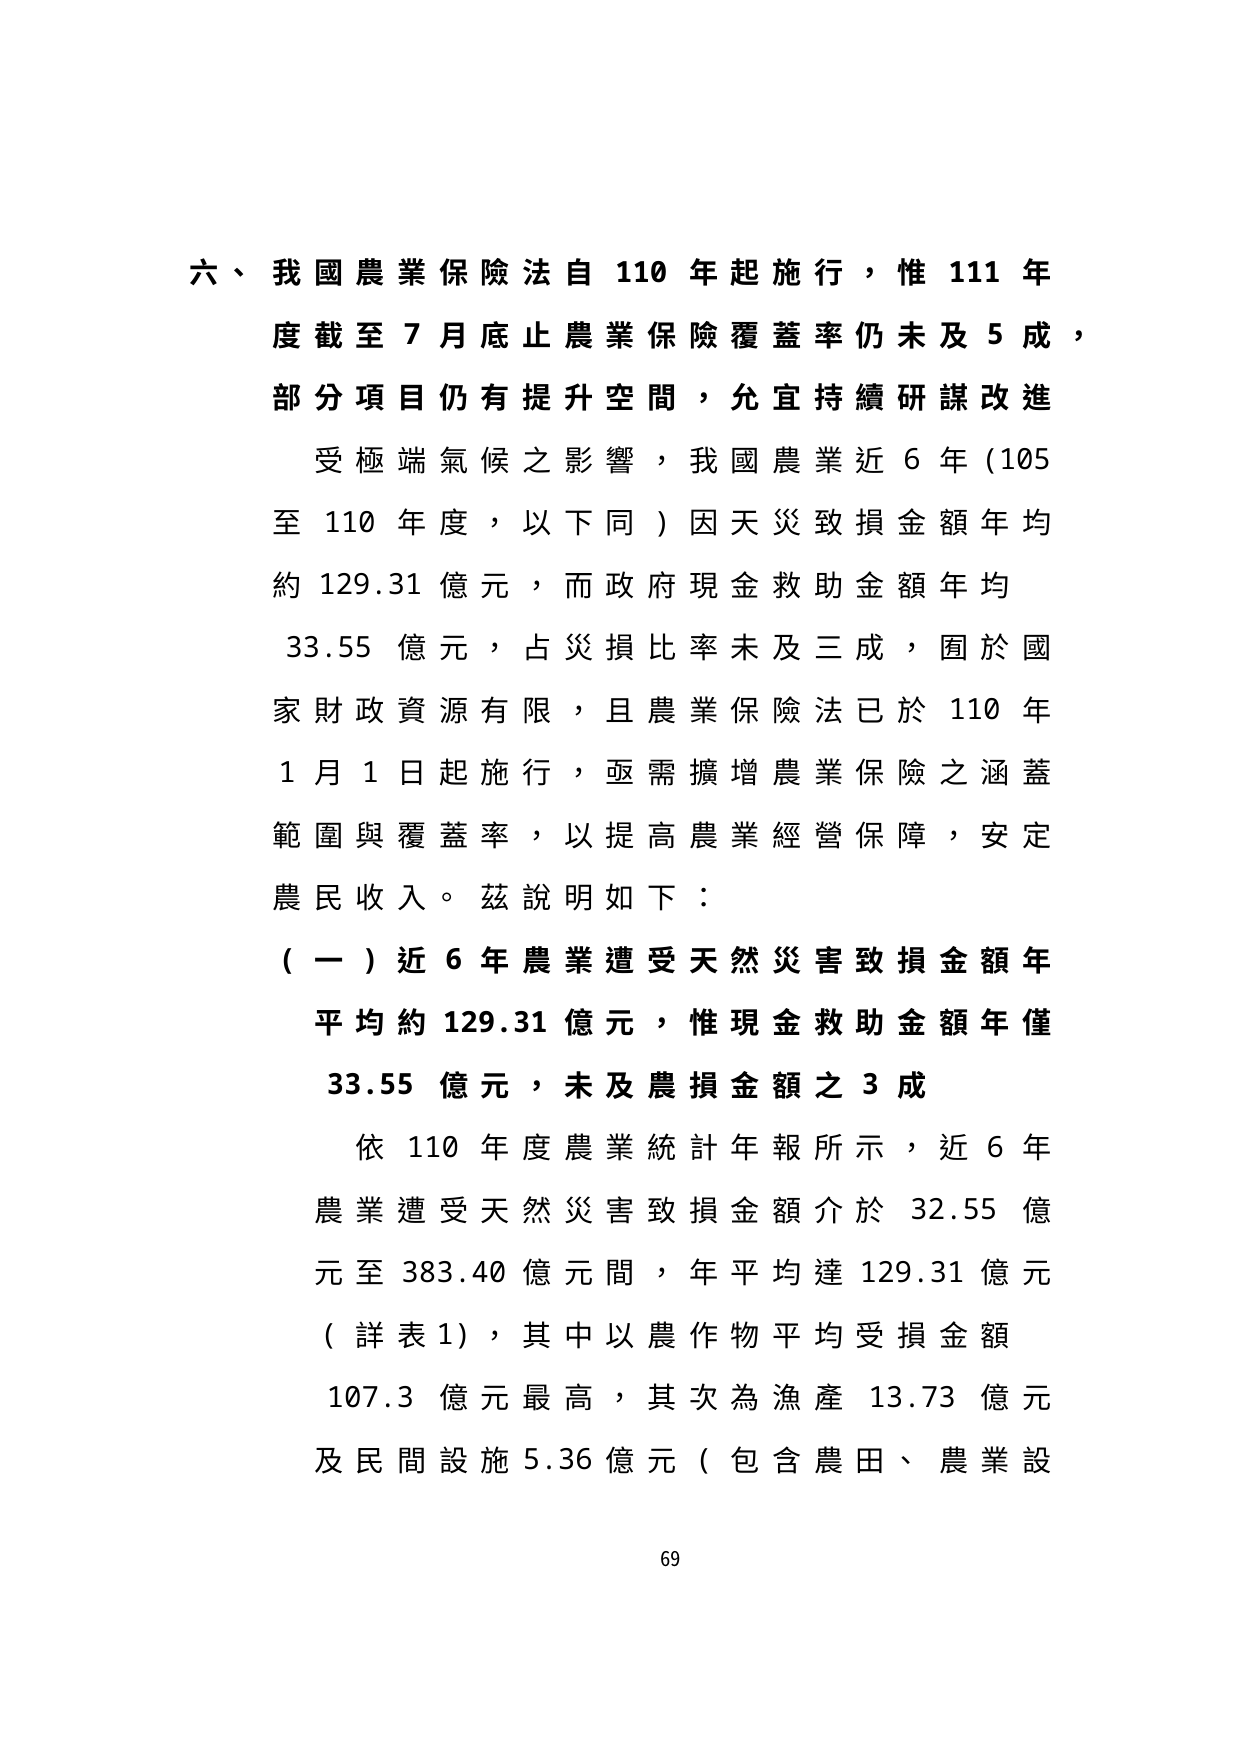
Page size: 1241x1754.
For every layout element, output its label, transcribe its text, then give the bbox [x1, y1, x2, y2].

text 依110年度農業統計年報所示，近6年農業遭受天然災害致損金額介於32.55億元至383.40億元間，年平均達129.31億元(詳表1)，其中以農作物平均受損金額107.3億元最高，其次為漁產13.73億元及民間設施5.36億元(包含農田、農業設 [271, 1104, 1058, 1479]
text 受極端氣候之影響，我國農業近6年(105至110年度，以下同)因天災致損金額年均約129.31億元，而政府現金救助金額年均33.55億元，占災損比率未及三成，囿於國家財政資源有限，且農業保險法已於110年1月1日起施行，亟需擴增農業保險之涵蓋範圍與覆蓋率，以提高農業經營保障，安定農民收入。茲說明如下： [242, 417, 1058, 917]
text (一)近6年農業遭受天然災害致損金額年平均約129.31億元，惟現金救助金額年僅33.55億元，未及農損金額之3成 [242, 917, 1058, 1104]
text 六、我國農業保險法自110年起施行，惟111年度截至7月底止農業保險覆蓋率仍未及5成，部分項目仍有提升空間，允宜持續研謀改進 [183, 229, 1058, 417]
